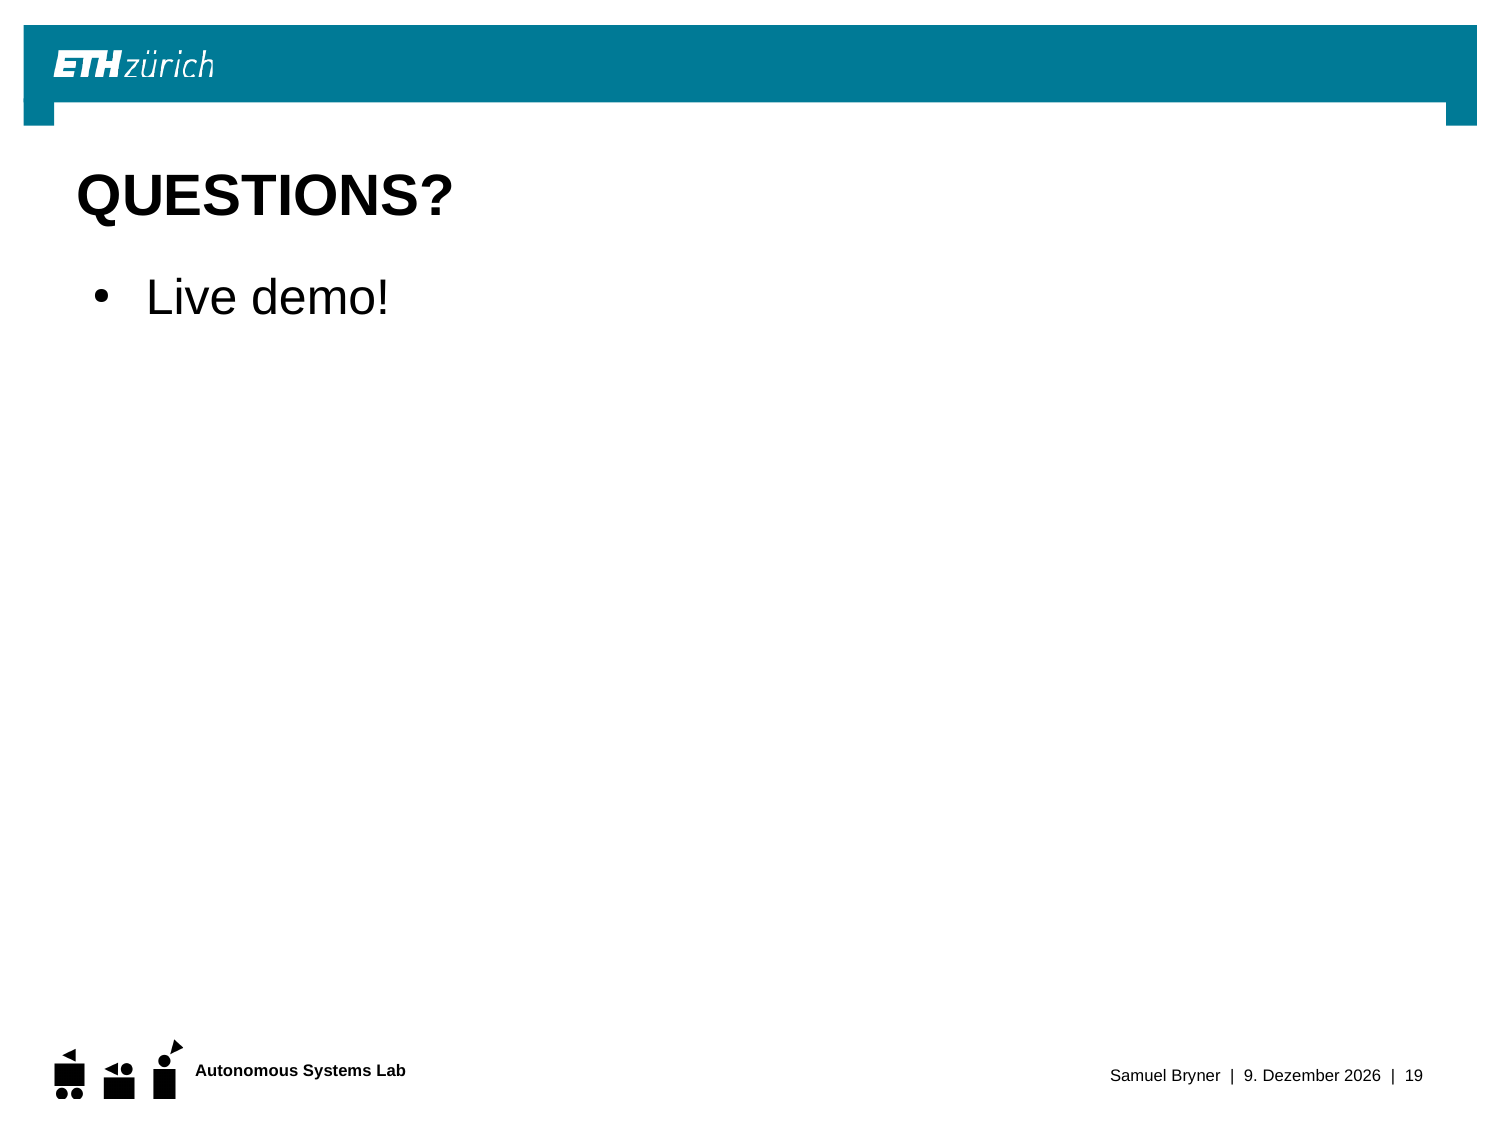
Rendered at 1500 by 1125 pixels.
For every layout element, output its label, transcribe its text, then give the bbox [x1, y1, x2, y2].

list Live demo! [75, 269, 1425, 1016]
title QUESTIONS? [53, 101, 1447, 290]
